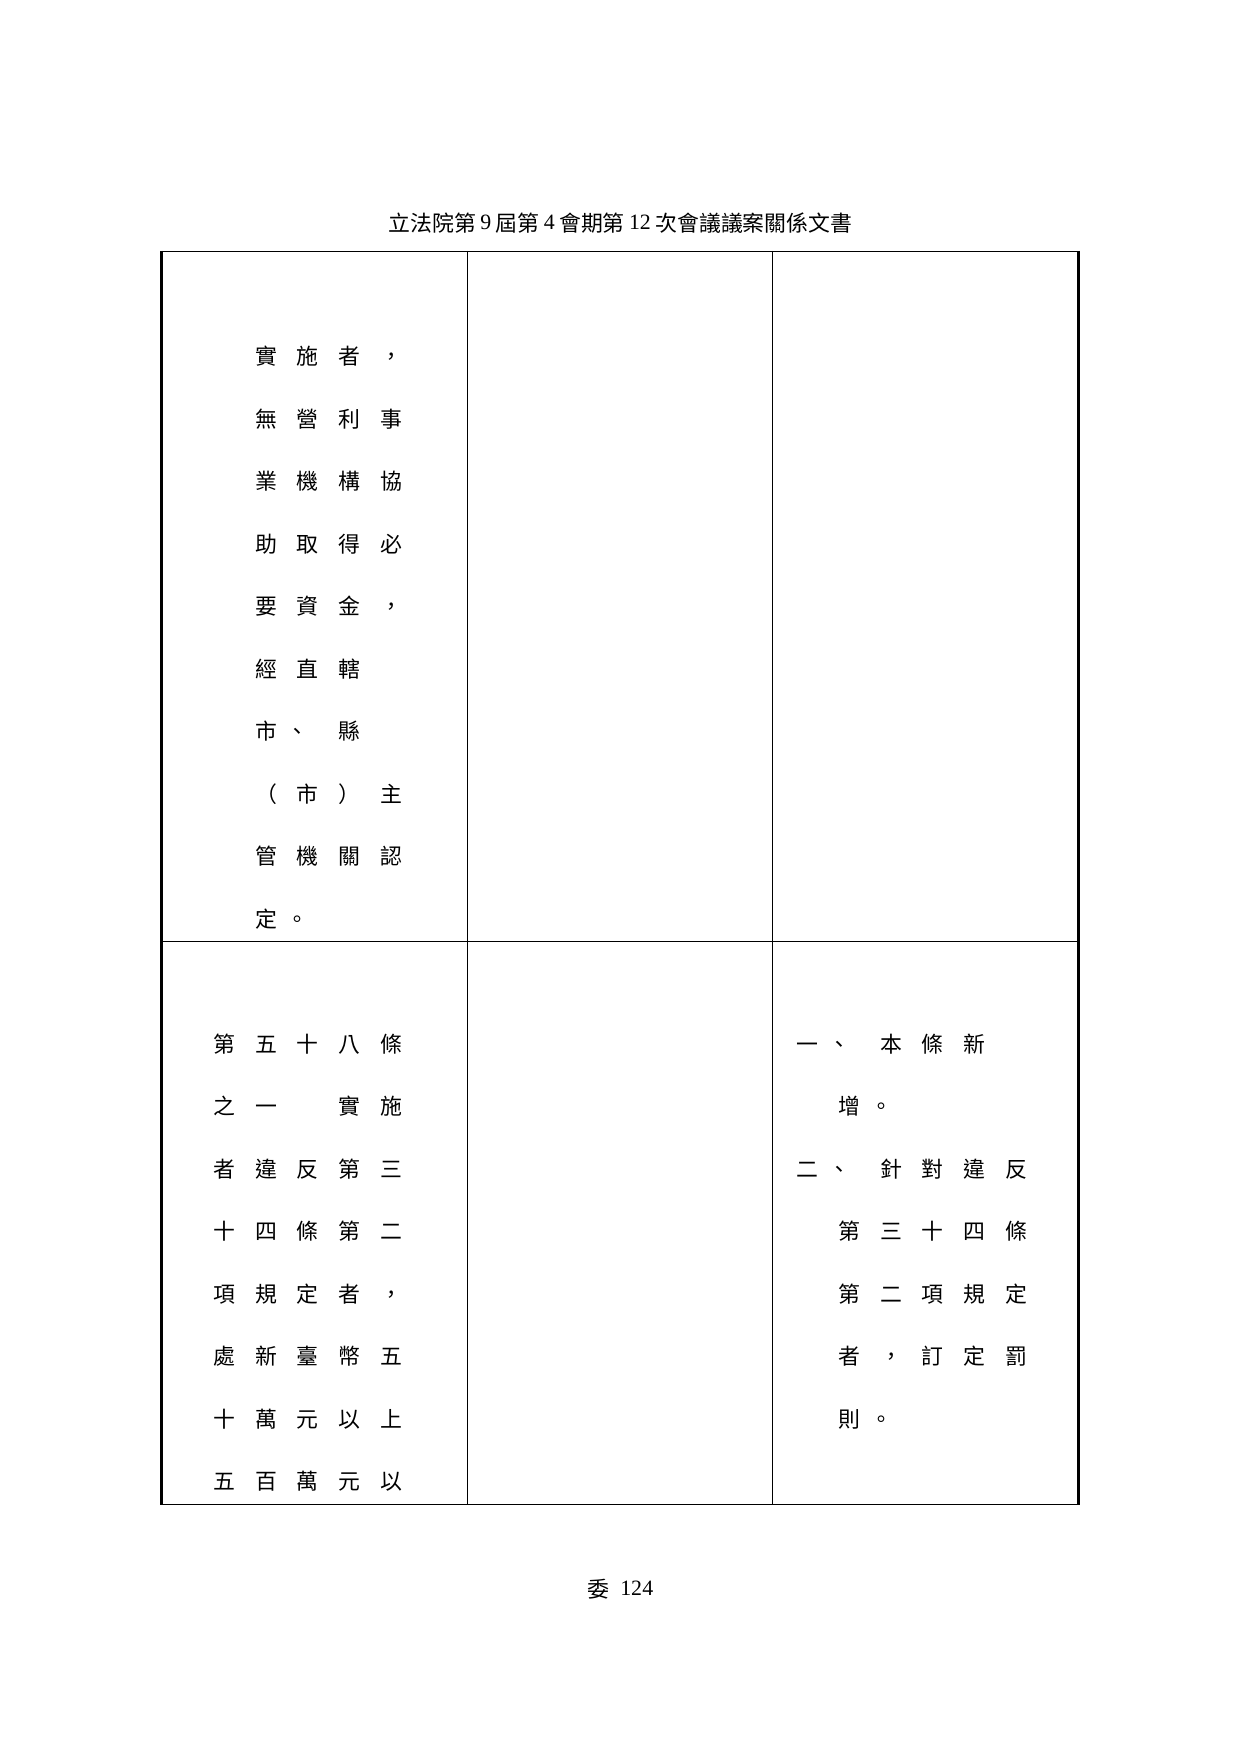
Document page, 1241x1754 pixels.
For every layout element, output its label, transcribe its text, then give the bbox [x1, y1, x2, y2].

table_cell [773, 252, 1077, 941]
table_cell 實施者，無營利事業機構協助取得必要資金，經直轄市、縣（市）主管機關認定。 [163, 252, 467, 941]
table_cell 第五十八條之一 實施者違反第三十四條第二項規定者，處新臺幣五十萬元以上五百萬元以 [163, 942, 467, 1504]
table_cell [468, 252, 772, 941]
table_cell [468, 942, 772, 1504]
table_cell 一、本條新增。 二、針對違反第三十四條第二項規定者，訂定罰則。 [773, 942, 1077, 1504]
